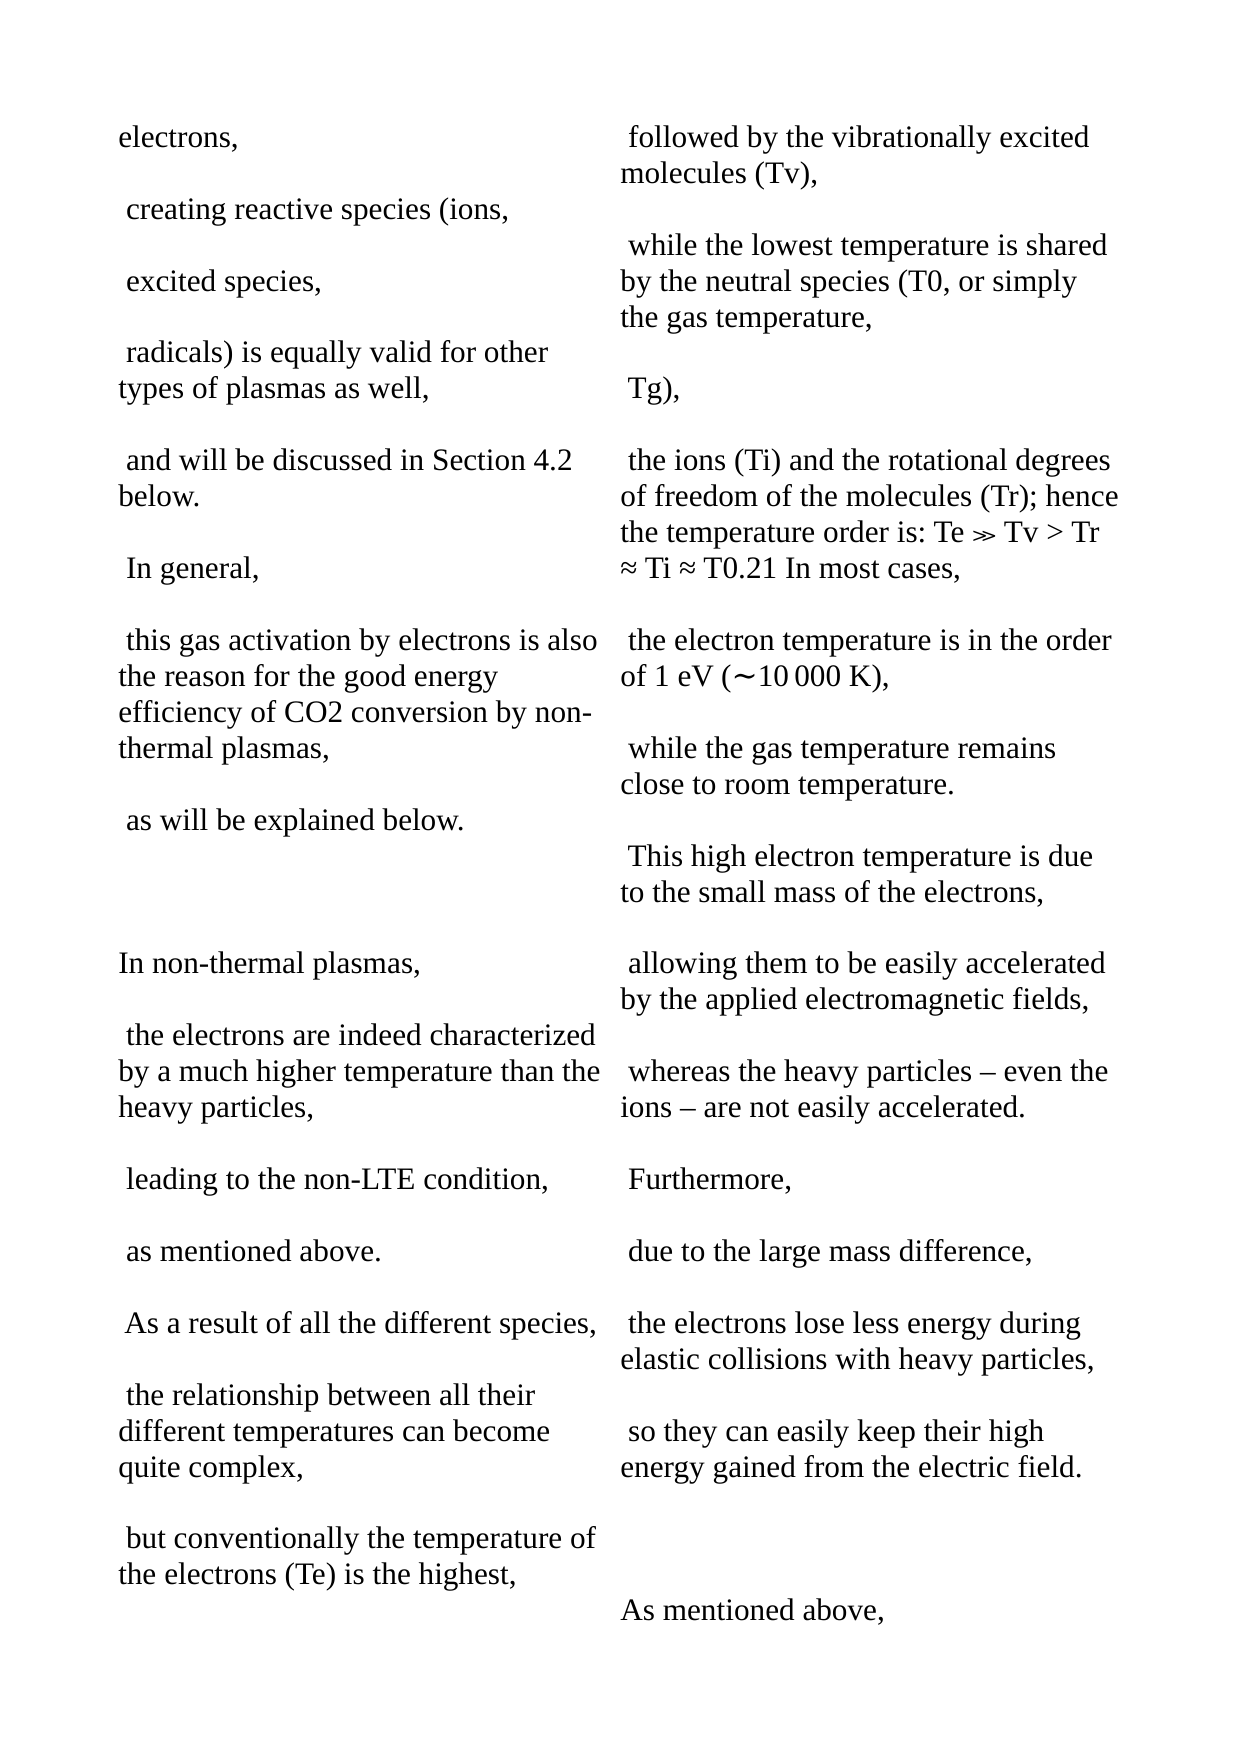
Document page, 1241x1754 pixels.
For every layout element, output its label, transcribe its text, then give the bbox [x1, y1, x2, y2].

text This high electron temperature is due to the small mass of the electrons, [620, 837, 1122, 909]
text the ions (Ti) and the rotational degrees of freedom of the molecules (Tr); hence the temperature order is: Te ≫ Tv > Tr ≈ Ti ≈ T0.21 In most cases, [620, 442, 1122, 585]
text As mentioned above, [620, 1592, 1122, 1627]
text the electrons are indeed characterized by a much higher temperature than the heavy particles, [118, 1017, 620, 1124]
text In general, [118, 549, 620, 585]
text and will be discussed in Section 4.2 below. [118, 442, 620, 513]
text as mentioned above. [118, 1232, 620, 1268]
text creating reactive species (ions, [118, 190, 620, 226]
text while the lowest temperature is shared by the neutral species (T0, or simply the gas temperature, [620, 226, 1122, 334]
text so they can easily keep their high energy gained from the electric field. [620, 1412, 1122, 1484]
text leading to the non-LTE condition, [118, 1160, 620, 1196]
text radicals) is equally valid for other types of plasmas as well, [118, 334, 620, 406]
text Furthermore, [620, 1160, 1122, 1196]
text this gas activation by electrons is also the reason for the good energy efficiency of CO2 conversion by non-thermal plasmas, [118, 621, 620, 765]
text In non-thermal plasmas, [118, 945, 620, 981]
text but conventionally the temperature of the electrons (Te) is the highest, [118, 1520, 620, 1592]
text Tg), [620, 370, 1122, 406]
text allowing them to be easily accelerated by the applied electromagnetic fields, [620, 945, 1122, 1017]
text the relationship between all their different temperatures can become quite complex, [118, 1376, 620, 1484]
text followed by the vibrationally excited molecules (Tv), [620, 118, 1122, 190]
text as will be explained below. [118, 801, 620, 837]
text the electron temperature is in the order of 1 eV (∼10 000 K), [620, 621, 1122, 693]
text the electrons lose less energy during elastic collisions with heavy particles, [620, 1304, 1122, 1376]
text while the gas temperature remains close to room temperature. [620, 729, 1122, 801]
text due to the large mass difference, [620, 1232, 1122, 1268]
text whereas the heavy particles – even the ions – are not easily accelerated. [620, 1052, 1122, 1124]
text As a result of all the different species, [118, 1304, 620, 1340]
text excited species, [118, 262, 620, 298]
text electrons, [118, 118, 620, 154]
